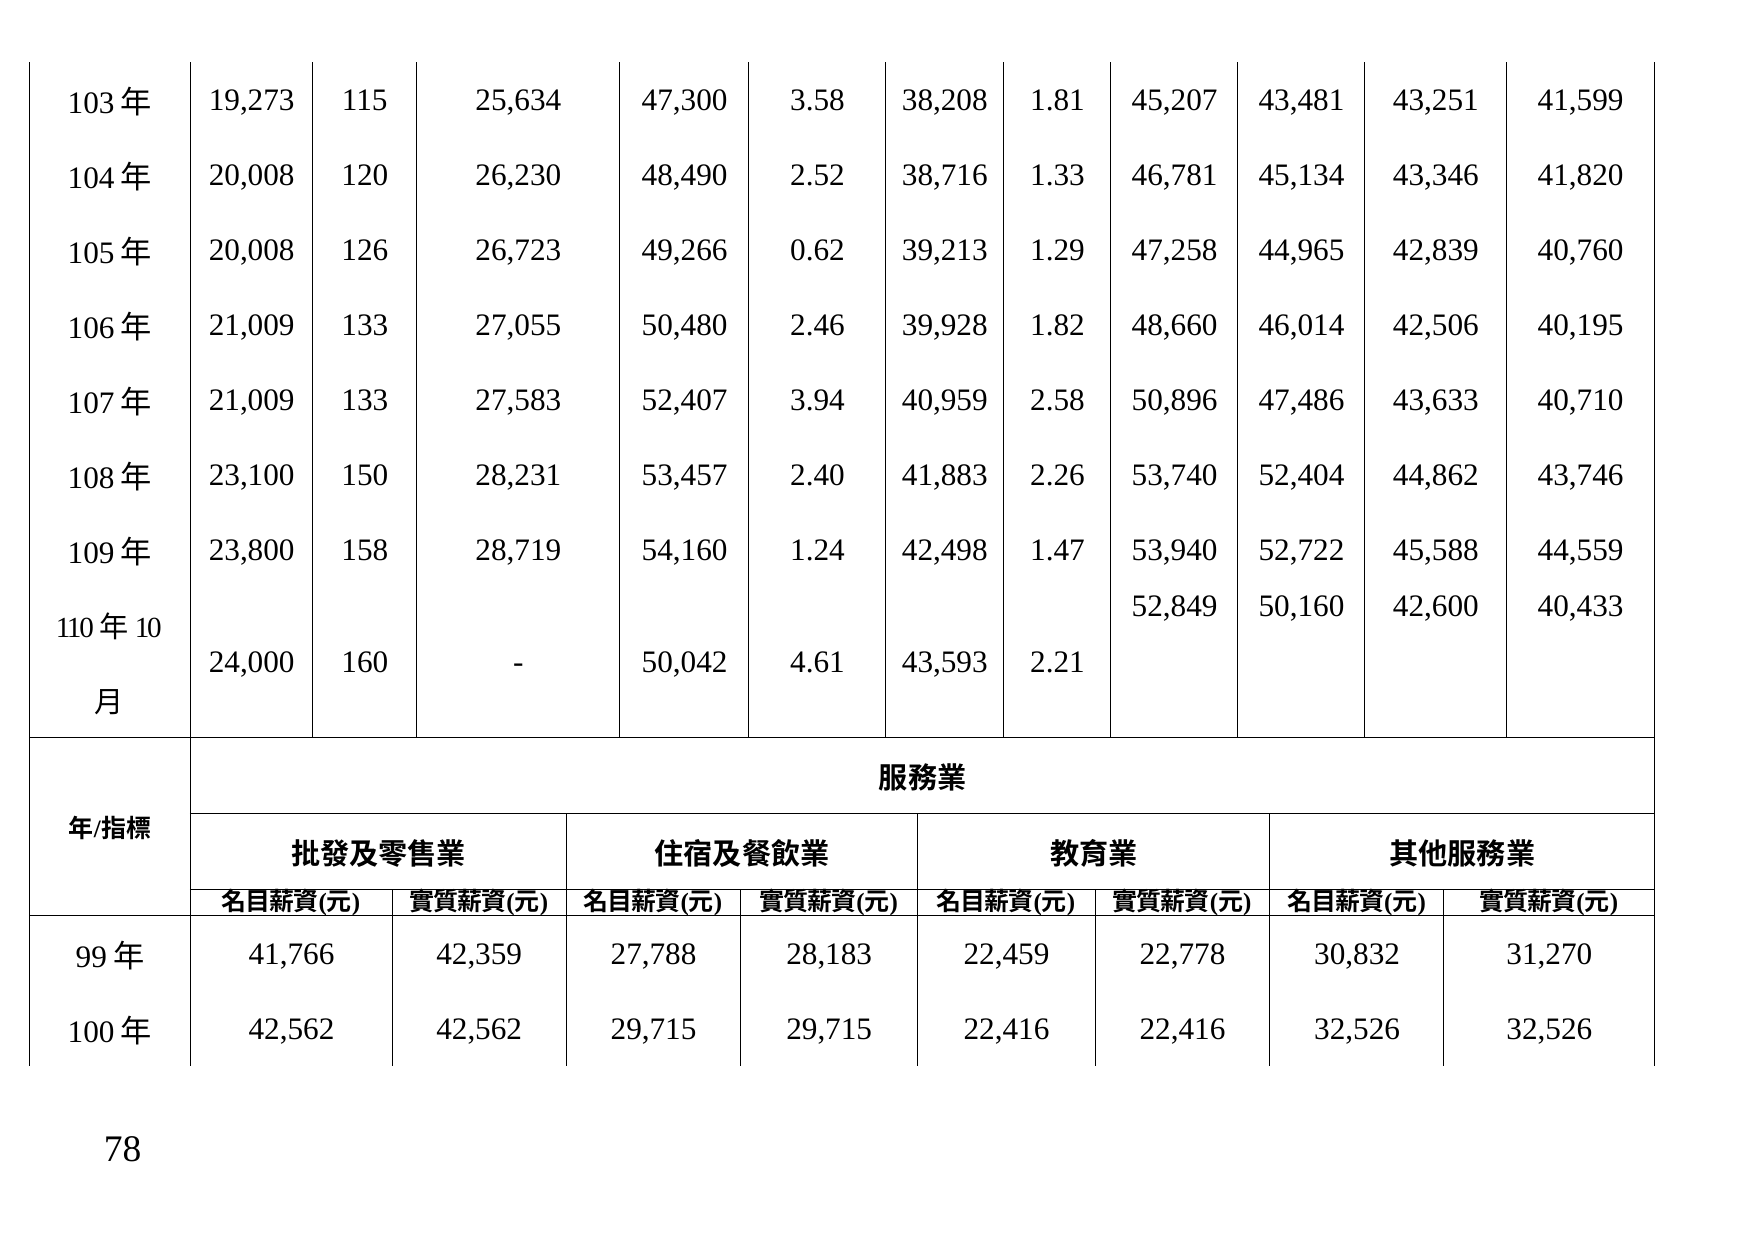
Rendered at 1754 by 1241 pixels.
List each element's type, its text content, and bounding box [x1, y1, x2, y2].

table_cell 2.52 [749, 137, 885, 212]
table_cell 20,008 [191, 212, 312, 287]
table_cell 年/指標 [30, 738, 190, 915]
table_cell 32,526 [1270, 991, 1443, 1066]
table_cell 133 [313, 287, 416, 362]
table_cell 26,230 [417, 137, 619, 212]
table_cell 108年 [30, 437, 190, 512]
table_cell 41,766 [191, 916, 392, 991]
table_cell 1.24 [749, 512, 885, 587]
table_cell 3.94 [749, 362, 885, 437]
table_cell 110年10月 [30, 587, 190, 737]
table_cell 28,719 [417, 512, 619, 587]
table_cell - [417, 587, 619, 737]
table_cell 160 [313, 587, 416, 737]
table_cell 1.33 [1004, 137, 1110, 212]
table_cell 46,014 [1238, 287, 1364, 362]
table_cell 52,407 [620, 362, 748, 437]
table_cell 41,883 [886, 437, 1003, 512]
table_cell 45,588 [1365, 512, 1506, 587]
table_cell 120 [313, 137, 416, 212]
table_cell 109年 [30, 512, 190, 587]
table_cell 49,266 [620, 212, 748, 287]
table_cell 21,009 [191, 362, 312, 437]
table_cell 43,746 [1507, 437, 1654, 512]
table_cell 53,457 [620, 437, 748, 512]
table_cell 47,300 [620, 62, 748, 137]
table_cell 22,416 [1096, 991, 1269, 1066]
table_cell 44,965 [1238, 212, 1364, 287]
table_cell 158 [313, 512, 416, 587]
table_cell 39,213 [886, 212, 1003, 287]
table_cell 40,195 [1507, 287, 1654, 362]
table_cell 22,416 [918, 991, 1095, 1066]
table_cell 名目薪資(元) [918, 890, 1095, 915]
table_cell 126 [313, 212, 416, 287]
table_cell 53,940 [1111, 512, 1237, 587]
table_cell 103年 [30, 62, 190, 137]
table_cell 43,593 [886, 587, 1003, 737]
table_cell 20,008 [191, 137, 312, 212]
table_cell 41,599 [1507, 62, 1654, 137]
table_cell 2.21 [1004, 587, 1110, 737]
table_cell 43,346 [1365, 137, 1506, 212]
table_cell 41,820 [1507, 137, 1654, 212]
table_cell 38,716 [886, 137, 1003, 212]
table_cell 40,433 [1507, 587, 1654, 737]
table_cell 名目薪資(元) [567, 890, 740, 915]
table_cell 48,660 [1111, 287, 1237, 362]
table_cell 服務業 [191, 738, 1654, 813]
table_cell 27,788 [567, 916, 740, 991]
table_cell 實質薪資(元) [393, 890, 566, 915]
table_cell 實質薪資(元) [1444, 890, 1654, 915]
table_cell 52,849 [1111, 587, 1237, 737]
table_cell 4.61 [749, 587, 885, 737]
table_cell 1.47 [1004, 512, 1110, 587]
table_cell 42,562 [191, 991, 392, 1066]
table_cell 40,710 [1507, 362, 1654, 437]
table_cell 其他服務業 [1270, 814, 1654, 889]
table_cell 29,715 [741, 991, 917, 1066]
table_cell 21,009 [191, 287, 312, 362]
table_cell 23,800 [191, 512, 312, 587]
table_cell 1.81 [1004, 62, 1110, 137]
table_cell 28,231 [417, 437, 619, 512]
table_cell 100年 [30, 991, 190, 1066]
table_cell 3.58 [749, 62, 885, 137]
table_cell 42,600 [1365, 587, 1506, 737]
table_cell 27,583 [417, 362, 619, 437]
table_cell 32,526 [1444, 991, 1654, 1066]
table_cell 2.58 [1004, 362, 1110, 437]
table_cell 2.26 [1004, 437, 1110, 512]
table_cell 39,928 [886, 287, 1003, 362]
table_cell 31,270 [1444, 916, 1654, 991]
table_cell 22,778 [1096, 916, 1269, 991]
table_cell 43,633 [1365, 362, 1506, 437]
table_cell 52,404 [1238, 437, 1364, 512]
table_cell 45,134 [1238, 137, 1364, 212]
table_cell 42,498 [886, 512, 1003, 587]
table_cell 47,258 [1111, 212, 1237, 287]
table_cell 46,781 [1111, 137, 1237, 212]
table_cell 30,832 [1270, 916, 1443, 991]
table_cell 104年 [30, 137, 190, 212]
table_cell 24,000 [191, 587, 312, 737]
table_cell 43,481 [1238, 62, 1364, 137]
table_cell 實質薪資(元) [741, 890, 917, 915]
table_cell 107年 [30, 362, 190, 437]
table_cell 住宿及餐飲業 [567, 814, 917, 889]
table_cell 27,055 [417, 287, 619, 362]
table_cell 19,273 [191, 62, 312, 137]
table_cell 42,506 [1365, 287, 1506, 362]
table_cell 50,480 [620, 287, 748, 362]
table_cell 38,208 [886, 62, 1003, 137]
table_cell 2.40 [749, 437, 885, 512]
table_cell 40,959 [886, 362, 1003, 437]
table_cell 28,183 [741, 916, 917, 991]
table_cell 批發及零售業 [191, 814, 566, 889]
table_cell 43,251 [1365, 62, 1506, 137]
table_cell 105年 [30, 212, 190, 287]
table_cell 50,160 [1238, 587, 1364, 737]
table_cell 29,715 [567, 991, 740, 1066]
table_cell 實質薪資(元) [1096, 890, 1269, 915]
table_cell 42,359 [393, 916, 566, 991]
table_cell 48,490 [620, 137, 748, 212]
table_cell 47,486 [1238, 362, 1364, 437]
table_cell 106年 [30, 287, 190, 362]
table_cell 名目薪資(元) [191, 890, 392, 915]
table_cell 40,760 [1507, 212, 1654, 287]
table_cell 26,723 [417, 212, 619, 287]
table_cell 45,207 [1111, 62, 1237, 137]
table_cell 44,559 [1507, 512, 1654, 587]
table_cell 50,896 [1111, 362, 1237, 437]
table_cell 22,459 [918, 916, 1095, 991]
table_cell 53,740 [1111, 437, 1237, 512]
table_cell 教育業 [918, 814, 1269, 889]
table_cell 1.82 [1004, 287, 1110, 362]
table_cell 23,100 [191, 437, 312, 512]
table_cell 名目薪資(元) [1270, 890, 1443, 915]
table_cell 52,722 [1238, 512, 1364, 587]
table_cell 150 [313, 437, 416, 512]
table_cell 115 [313, 62, 416, 137]
table_cell 42,562 [393, 991, 566, 1066]
table_cell 1.29 [1004, 212, 1110, 287]
table_cell 99年 [30, 916, 190, 991]
table_cell 0.62 [749, 212, 885, 287]
table_cell 42,839 [1365, 212, 1506, 287]
table_cell 133 [313, 362, 416, 437]
table_cell 50,042 [620, 587, 748, 737]
table_cell 25,634 [417, 62, 619, 137]
table_cell 54,160 [620, 512, 748, 587]
table_cell 44,862 [1365, 437, 1506, 512]
table_cell 2.46 [749, 287, 885, 362]
